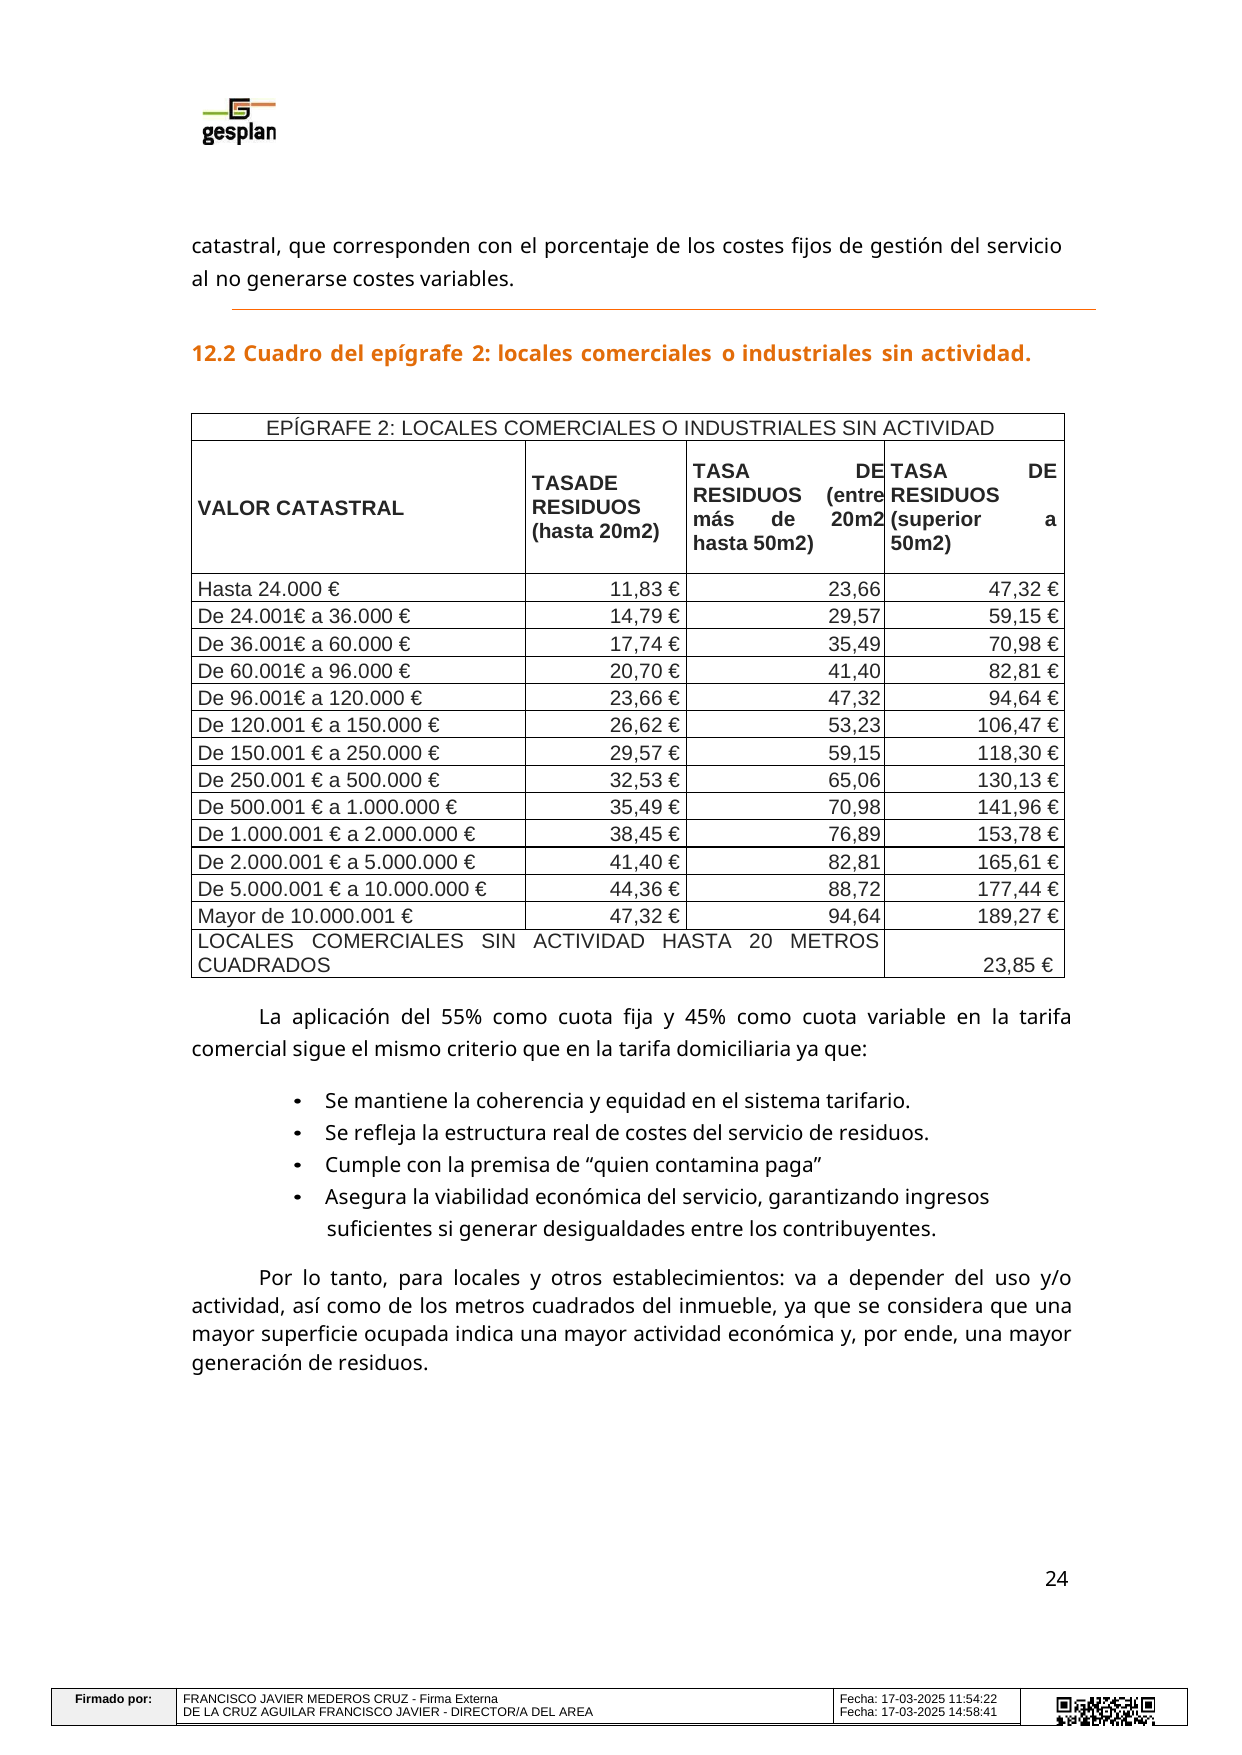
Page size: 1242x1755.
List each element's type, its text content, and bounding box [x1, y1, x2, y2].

text 12.2 Cuadro del epígrafe 2: locales comerciales o industriales sin actividad. [191, 340, 1202, 365]
table_cell 32,53 € [526, 766, 686, 792]
table_cell TASA DE RESIDUOS (superior a 50m2) [885, 441, 1064, 573]
table_header Fecha: 17-03-2025 11:54:22 Fecha: 17-03-2025 14:58:41 [834, 1689, 1020, 1723]
table_header EPÍGRAFE 2: LOCALES COMERCIALES O INDUSTRIALES SIN ACTIVIDAD [192, 414, 1064, 440]
text • Cumple con la premisa de “quien contamina paga” [293, 1150, 1202, 1179]
text La aplicación del 55% como cuota fija y 45% como cuota variable en la tarifa comercial sigue el mismo criterio que en la tarifa domiciliaria ya que: [191, 1002, 1072, 1063]
table_cell 35,49 € [526, 793, 686, 819]
text Por lo tanto, para locales y otros establecimientos: va a depender del uso y/o actividad, así como de los metros cuadrados del inmueble, ya que se considera que una mayor superficie ocupada indica una mayor actividad económica y, por ende, una mayor generación de residuos. [191, 1263, 1073, 1376]
table_cell De 36.001€ a 60.000 € [192, 629, 525, 656]
table_cell 130,13 € [885, 766, 1064, 792]
table_cell 20,70 € [526, 657, 686, 683]
table_cell 35,49 [687, 629, 884, 656]
table_cell De 96.001€ a 120.000 € [192, 684, 525, 710]
table_cell 44,36 € [526, 875, 686, 901]
table_cell 59,15 [687, 738, 884, 765]
table_cell 41,40 [687, 657, 884, 683]
table_cell 23,66 [687, 574, 884, 601]
table_cell 94,64 € [885, 684, 1064, 710]
table_cell 41,40 € [526, 848, 686, 873]
table_cell 17,74 € [526, 629, 686, 656]
table_cell 76,89 [687, 820, 884, 846]
table_cell De 500.001 € a 1.000.000 € [192, 793, 525, 819]
table_cell TASADE RESIDUOS (hasta 20m2) [526, 441, 686, 573]
table_cell 177,44 € [885, 875, 1064, 901]
table_cell LOCALES COMERCIALES SIN ACTIVIDAD HASTA 20 METROS CUADRADOS [192, 930, 884, 977]
table_cell 23,85 € [885, 930, 1064, 977]
table_cell 141,96 € [885, 793, 1064, 819]
table_cell 82,81 € [885, 657, 1064, 683]
table_cell De 120.001 € a 150.000 € [192, 711, 525, 737]
table_cell 47,32 [687, 684, 884, 710]
table_cell De 250.001 € a 500.000 € [192, 766, 525, 792]
table_cell 82,81 [687, 848, 884, 873]
table_cell 70,98 [687, 793, 884, 819]
table_cell De 2.000.001 € a 5.000.000 € [192, 848, 525, 873]
table_cell 11,83 € [526, 574, 686, 601]
table_cell De 5.000.001 € a 10.000.000 € [192, 875, 525, 901]
table_cell 38,45 € [526, 820, 686, 846]
text • Se refleja la estructura real de costes del servicio de residuos. [293, 1118, 1202, 1147]
table_cell De 150.001 € a 250.000 € [192, 738, 525, 765]
table_header [1021, 1689, 1187, 1725]
text • Se mantiene la coherencia y equidad en el sistema tarifario. [293, 1086, 1202, 1115]
table_cell 70,98 € [885, 629, 1064, 656]
table_cell 106,47 € [885, 711, 1064, 737]
table_cell 59,15 € [885, 602, 1064, 628]
table_cell VALOR CATASTRAL [192, 441, 525, 573]
table_cell TASA DE RESIDUOS (entre más de 20m2 hasta 50m2) [687, 441, 884, 573]
table_cell De 24.001€ a 36.000 € [192, 602, 525, 628]
table_cell 53,23 [687, 711, 884, 737]
text 24 [42, 1564, 1068, 1592]
table_cell 165,61 € [885, 848, 1064, 873]
table_cell 94,64 [687, 902, 884, 928]
table_cell 23,66 € [526, 684, 686, 710]
table_header FRANCISCO JAVIER MEDEROS CRUZ - Firma Externa DE LA CRUZ AGUILAR FRANCISCO JAVIER - DIRECTOR/A DEL AREA [177, 1689, 833, 1723]
table_cell 153,78 € [885, 820, 1064, 846]
table_cell De 1.000.001 € a 2.000.000 € [192, 820, 525, 846]
table_header Firmado por: [52, 1689, 176, 1723]
table_cell 189,27 € [885, 902, 1064, 928]
table_cell Hasta 24.000 € [192, 574, 525, 601]
table_cell 47,32 € [885, 574, 1064, 601]
table_cell Mayor de 10.000.001 € [192, 902, 525, 928]
table_cell 14,79 € [526, 602, 686, 628]
table_cell De 60.001€ a 96.000 € [192, 657, 525, 683]
table_cell 65,06 [687, 766, 884, 792]
table_cell 29,57 € [526, 738, 686, 765]
table_cell 29,57 [687, 602, 884, 628]
table_cell 118,30 € [885, 738, 1064, 765]
text catastral, que corresponden con el porcentaje de los costes fijos de gestión del servicio al no generarse costes variables. [191, 232, 1072, 292]
table_cell 26,62 € [526, 711, 686, 737]
table_cell 88,72 [687, 875, 884, 901]
table_cell 47,32 € [526, 902, 686, 928]
text • Asegura la viabilidad económica del servicio, garantizando ingresos suficientes si generar desigualdades entre los contribuyentes. [293, 1182, 1072, 1242]
